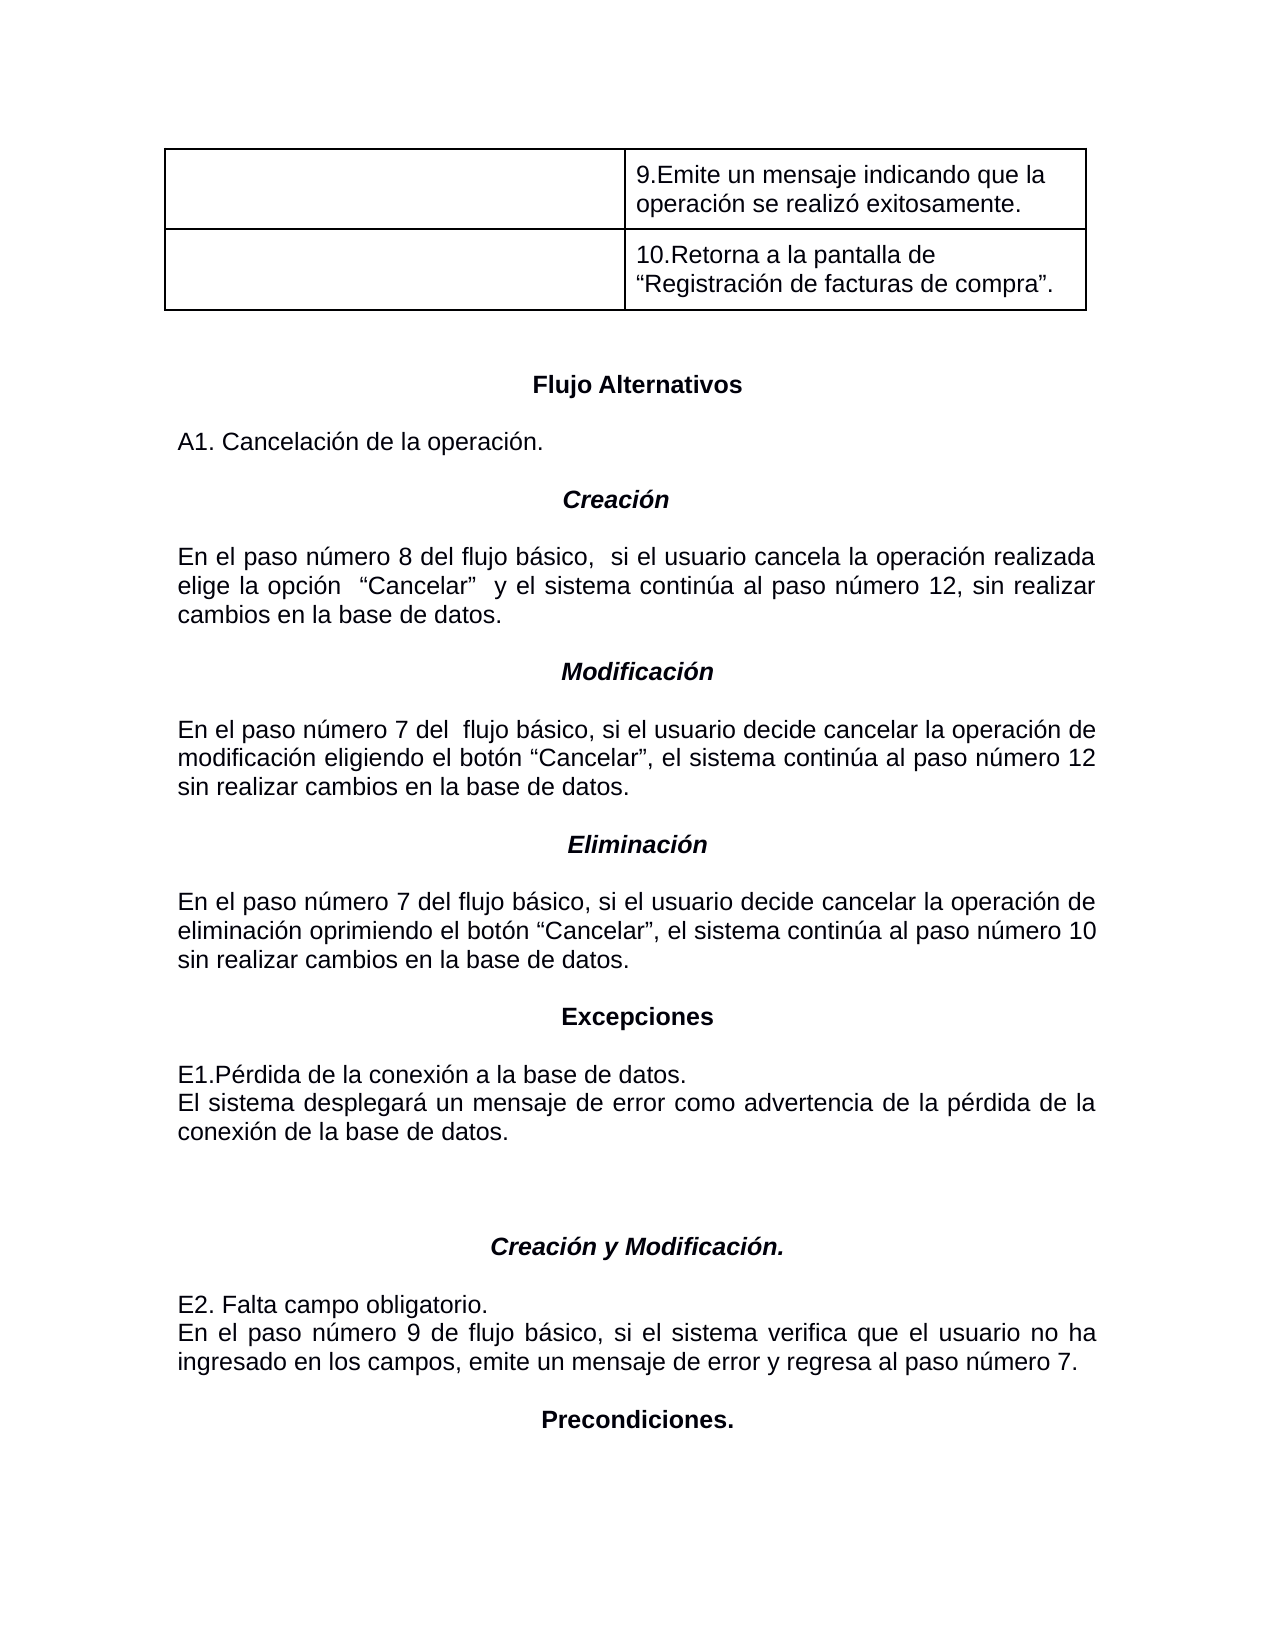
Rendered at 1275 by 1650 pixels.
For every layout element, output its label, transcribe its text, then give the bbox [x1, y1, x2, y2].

text En el paso número 7 del flujo básico, si el usuario decide cancelar la operación de eliminación oprimiendo el botón “Cancelar”, el sistema continúa al paso número 10 sin realizar cambios en la base de datos. [177, 887, 1098, 973]
text Modificación [177, 657, 1098, 686]
text En el paso número 7 del flujo básico, si el usuario decide cancelar la operación de modificación eligiendo el botón “Cancelar”, el sistema continúa al paso número 12 sin realizar cambios en la base de datos. [177, 714, 1098, 801]
table_cell [166, 230, 624, 308]
text En el paso número 8 del flujo básico, si el usuario cancela la operación realizada elige la opción “Cancelar” y el sistema continúa al paso número 12, sin realizar cambios en la base de datos. [177, 542, 1098, 628]
text Precondiciones. [177, 1404, 1098, 1433]
text E1.Pérdida de la conexión a la base de datos. [177, 1059, 1098, 1088]
text El sistema desplegará un mensaje de error como advertencia de la pérdida de la conexión de la base de datos. [177, 1088, 1098, 1146]
text Eliminación [177, 829, 1098, 858]
text Creación y Modificación. [177, 1232, 1098, 1261]
text A1. Cancelación de la operación. [177, 427, 1098, 456]
text Excepciones [177, 1002, 1098, 1031]
text E2. Falta campo obligatorio. [177, 1289, 1098, 1318]
text Flujo Alternativos [177, 369, 1098, 398]
text Creación [177, 484, 1098, 513]
text En el paso número 9 de flujo básico, si el sistema verifica que el usuario no ha ingresado en los campos, emite un mensaje de error y regresa al paso número 7. [177, 1318, 1098, 1376]
table_cell [166, 150, 624, 228]
table_cell 9.Emite un mensaje indicando que la operación se realizó exitosamente. [626, 150, 1085, 228]
table_cell 10.Retorna a la pantalla de “Registración de facturas de compra”. [626, 230, 1085, 308]
